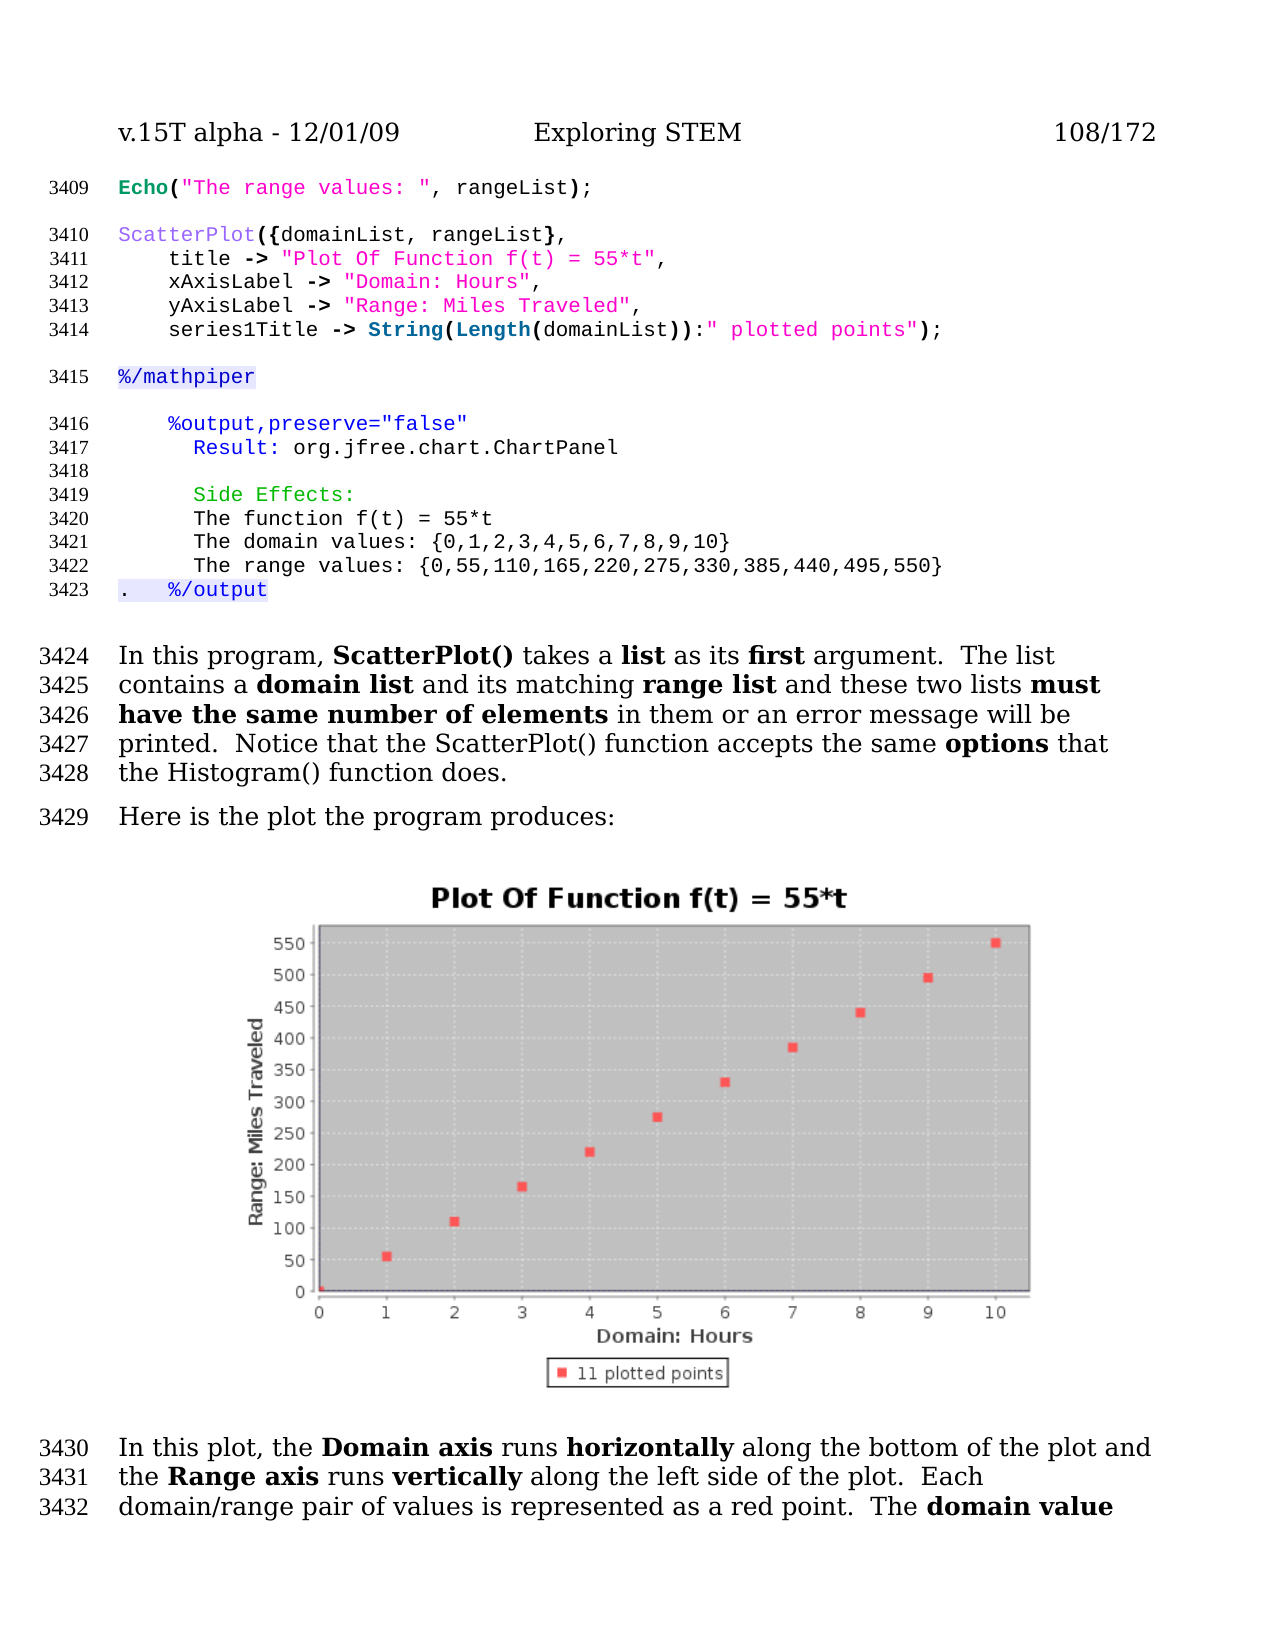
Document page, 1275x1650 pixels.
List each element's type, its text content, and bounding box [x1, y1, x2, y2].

text series1Title -> String(Length(domainList)):" plotted points"); [118, 319, 1157, 342]
text xAxisLabel -> "Domain: Hours", [118, 271, 1157, 295]
text In this plot, the Domain axis runs horizontally along the bottom of the plot and the Range axis runs vertically along the left side of the plot. Each domain/range pair of values is represented as a red point. The domain value [118, 1433, 1157, 1521]
text title -> "Plot Of Function f(t) = 55*t", [118, 248, 1157, 271]
text %output,preserve="false" [118, 413, 1157, 437]
text Here is the plot the program produces: [118, 802, 1157, 832]
text The domain values: {0,1,2,3,4,5,6,7,8,9,10} [118, 531, 1157, 555]
picture [230, 881, 1046, 1389]
text ScatterPlot({domainList, rangeList}, [118, 224, 1157, 248]
text %/mathpiper [118, 366, 1157, 389]
text . %/output [118, 579, 1157, 602]
text In this program, ScatterPlot() takes a list as its first argument. The list contains a domain list and its matching range list and these two lists must have the same number of elements in them or an error message will be printed. Notice that the ScatterPlot() function accepts the same options that the Histogram() function does. [118, 641, 1157, 787]
text yAxisLabel -> "Range: Miles Traveled", [118, 295, 1157, 319]
text Side Effects: [118, 484, 1157, 508]
text Result: org.jfree.chart.ChartPanel [118, 437, 1157, 461]
text The range values: {0,55,110,165,220,275,330,385,440,495,550} [118, 555, 1157, 579]
text The function f(t) = 55*t [118, 508, 1157, 531]
text Echo("The range values: ", rangeList); [118, 177, 1157, 200]
